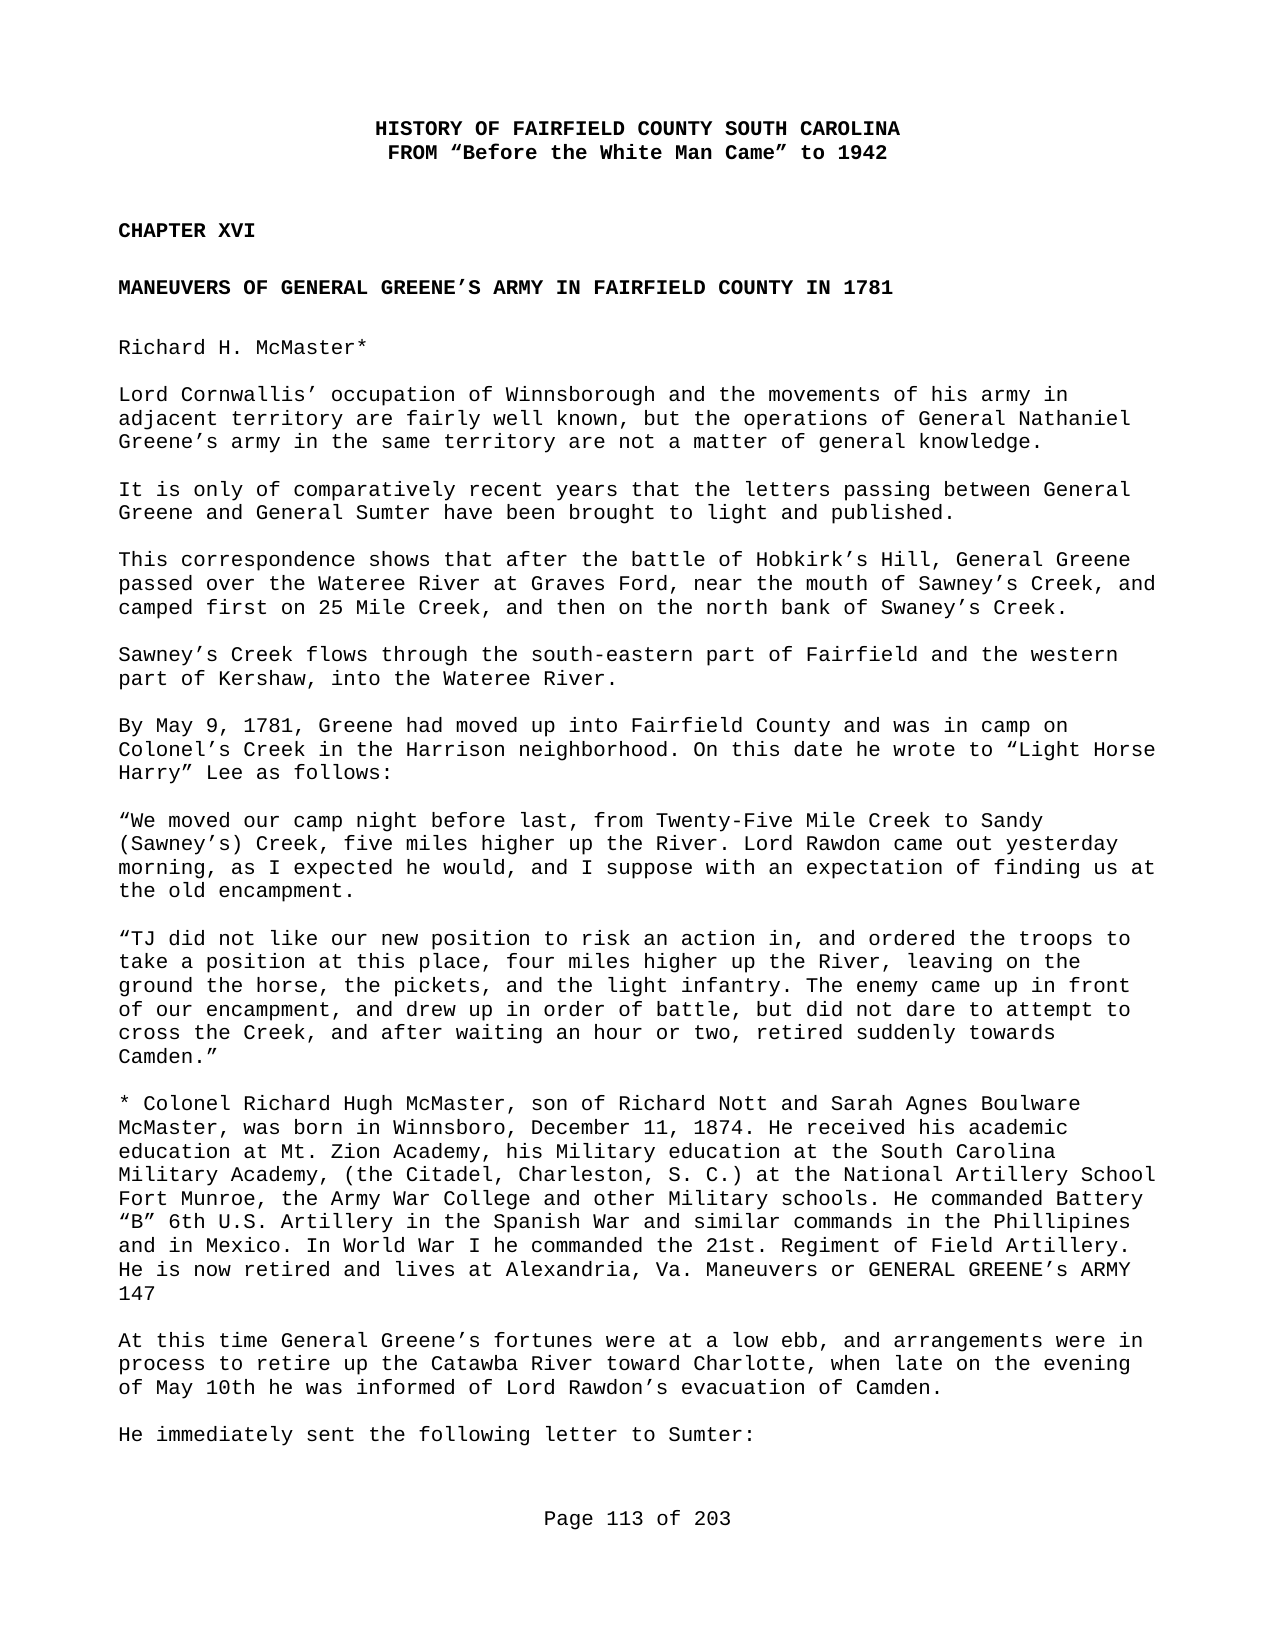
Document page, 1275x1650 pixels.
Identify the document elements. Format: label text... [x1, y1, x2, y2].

text “TJ did not like our new position to risk an action in, and ordered the troops to take a position at this place, four miles higher up the River, leaving on the ground the horse, the pickets, and the light infantry. The enemy came up in front of our encampment, and drew up in order of battle, but did not dare to attempt to cross the Creek, and after waiting an hour or two, retired suddenly towards Camden.” [118, 928, 1157, 1070]
text At this time General Greene’s fortunes were at a low ebb, and arrangements were in process to retire up the Catawba River toward Charlotte, when late on the evening of May 10th he was informed of Lord Rawdon’s evacuation of Camden. [118, 1330, 1157, 1401]
text Sawney’s Creek flows through the south-eastern part of Fairfield and the western part of Kershaw, into the Wateree River. [118, 644, 1157, 691]
text “We moved our camp night before last, from Twenty-Five Mile Creek to Sandy (Sawney’s) Creek, five miles higher up the River. Lord Rawdon came out yesterday morning, as I expected he would, and I suppose with an expectation of finding us at the old encampment. [118, 809, 1157, 904]
subtitle MANEUVERS OF GENERAL GREENE’S ARMY IN FAIRFIELD COUNTY IN 1781 [118, 277, 1157, 301]
text Richard H. McMaster* [118, 337, 1157, 360]
text He immediately sent the following letter to Sumter: [118, 1424, 1157, 1448]
subtitle CHAPTER XVI [118, 220, 1157, 243]
text This correspondence shows that after the battle of Hobkirk’s Hill, General Greene passed over the Wateree River at Graves Ford, near the mouth of Sawney’s Creek, and camped first on 25 Mile Creek, and then on the north bank of Swaney’s Creek. [118, 549, 1157, 620]
text * Colonel Richard Hugh McMaster, son of Richard Nott and Sarah Agnes Boulware McMaster, was born in Winnsboro, December 11, 1874. He received his academic education at Mt. Zion Academy, his Military education at the South Carolina Military Academy, (the Citadel, Charleston, S. C.) at the National Artillery School Fort Munroe, the Army War College and other Military schools. He commanded Battery “B” 6th U.S. Artillery in the Spanish War and similar commands in the Phillipines and in Mexico. In World War I he commanded the 21st. Regiment of Field Artillery. He is now retired and lives at Alexandria, Va. Maneuvers or GENERAL GREENE’s ARMY 147 [118, 1093, 1157, 1306]
text It is only of comparatively recent years that the letters passing between General Greene and General Sumter have been brought to light and published. [118, 478, 1157, 526]
text Lord Cornwallis’ occupation of Winnsborough and the movements of his army in adjacent territory are fairly well known, but the operations of General Nathaniel Greene’s army in the same territory are not a matter of general knowledge. [118, 384, 1157, 455]
text By May 9, 1781, Greene had moved up into Fairfield County and was in camp on Colonel’s Creek in the Harrison neighborhood. On this date he wrote to “Light Horse Harry” Lee as follows: [118, 715, 1157, 786]
